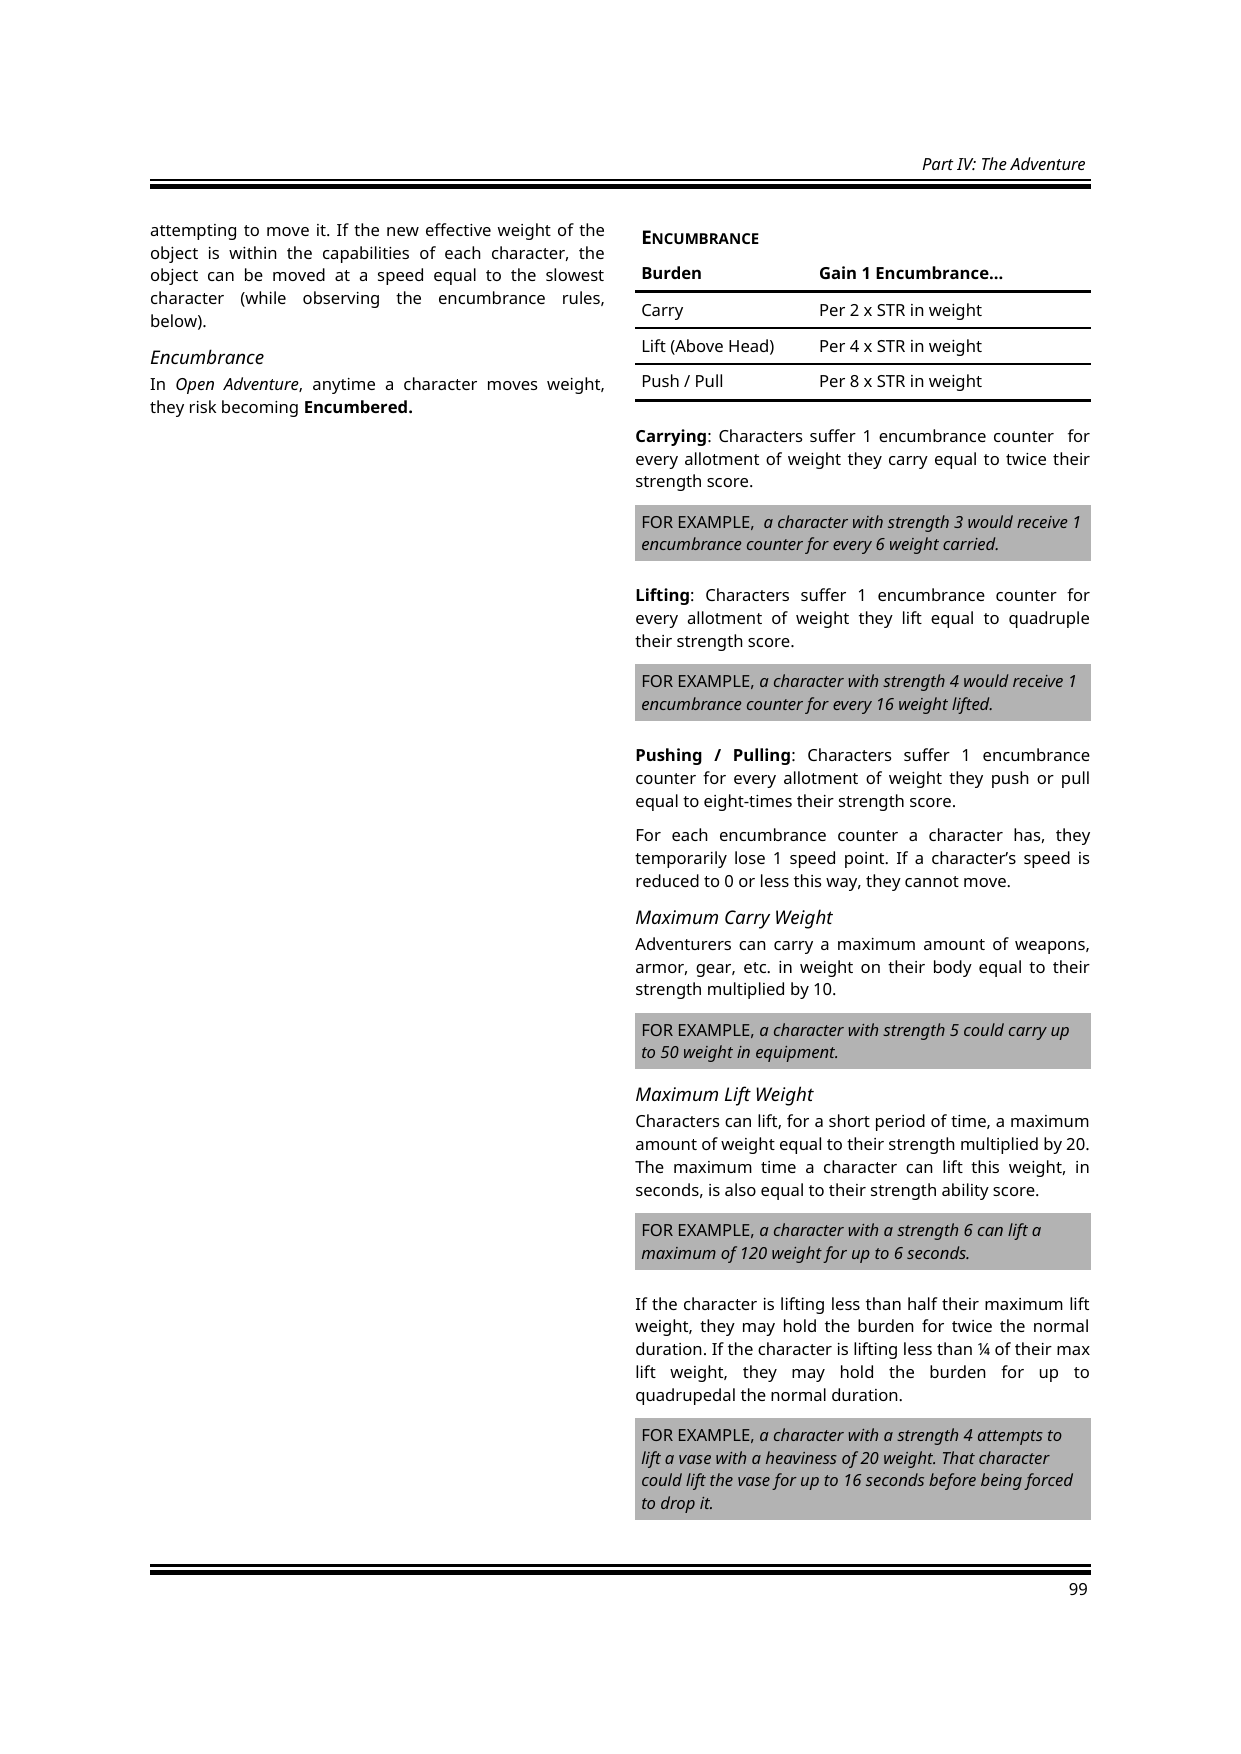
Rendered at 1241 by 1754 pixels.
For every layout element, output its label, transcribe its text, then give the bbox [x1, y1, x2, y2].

text In Open Adventure, anytime a character moves weight, they risk becoming Encumbered. [150, 373, 605, 418]
table_cell Push / Pull [635, 365, 813, 398]
table_cell Gain 1 Encumbrance... [813, 256, 1091, 290]
text Maximum Carry Weight [635, 904, 1091, 929]
table_cell Burden [635, 256, 813, 290]
text Pushing / Pulling: Characters suffer 1 encumbrance counter for every allotment of weight they push or pull equal to eight-times their strength score. [635, 721, 1091, 812]
table_header FOR EXAMPLE, a character with strength 3 would receive 1 encumbrance counter for every 6 weight carried. [635, 505, 1091, 561]
text Adventurers can carry a maximum amount of weapons, armor, gear, etc. in weight on their body equal to their strength multiplied by 10. [635, 932, 1091, 1001]
text For each encumbrance counter a character has, they temporarily lose 1 speed point. If a character’s speed is reduced to 0 or less this way, they cannot move. [635, 824, 1091, 892]
text Encumbrance [150, 344, 605, 370]
table_cell Per 4 x STR in weight [813, 329, 1091, 363]
text If the character is lifting less than half their maximum lift weight, they may hold the burden for twice the normal duration. If the character is lifting less than ¼ of their max lift weight, they may hold the burden for up to quadrupedal the normal duration. [635, 1270, 1091, 1406]
text Maximum Lift Weight [635, 1081, 1091, 1107]
table_cell Per 2 x STR in weight [813, 293, 1091, 327]
table_header Encumbrance [635, 219, 1091, 256]
table_cell Carry [635, 293, 813, 327]
text attempting to move it. If the new effective weight of the object is within the capabilities of each character, the object can be moved at a speed equal to the slowest character (while observing the encumbrance rules, below). [150, 219, 605, 332]
table_header FOR EXAMPLE, a character with strength 4 would receive 1 encumbrance counter for every 16 weight lifted. [635, 664, 1091, 721]
table_header FOR EXAMPLE, a character with strength 5 could carry up to 50 weight in equipment. [635, 1013, 1091, 1069]
table_header FOR EXAMPLE, a character with a strength 6 can lift a maximum of 120 weight for up to 6 seconds. [635, 1213, 1091, 1270]
text Characters can lift, for a short period of time, a maximum amount of weight equal to their strength multiplied by 20. The maximum time a character can lift this weight, in seconds, is also equal to their strength ability score. [635, 1110, 1091, 1201]
table_cell Lift (Above Head) [635, 329, 813, 363]
table_cell Per 8 x STR in weight [813, 365, 1091, 398]
text Carrying: Characters suffer 1 encumbrance counter for every allotment of weight they carry equal to twice their strength score. [635, 424, 1091, 492]
text Lifting: Characters suffer 1 encumbrance counter for every allotment of weight they lift equal to quadruple their strength score. [635, 561, 1091, 652]
table_header FOR EXAMPLE, a character with a strength 4 attempts to lift a vase with a heaviness of 20 weight. That character could lift the vase for up to 16 seconds before being forced to drop it. [635, 1418, 1091, 1520]
